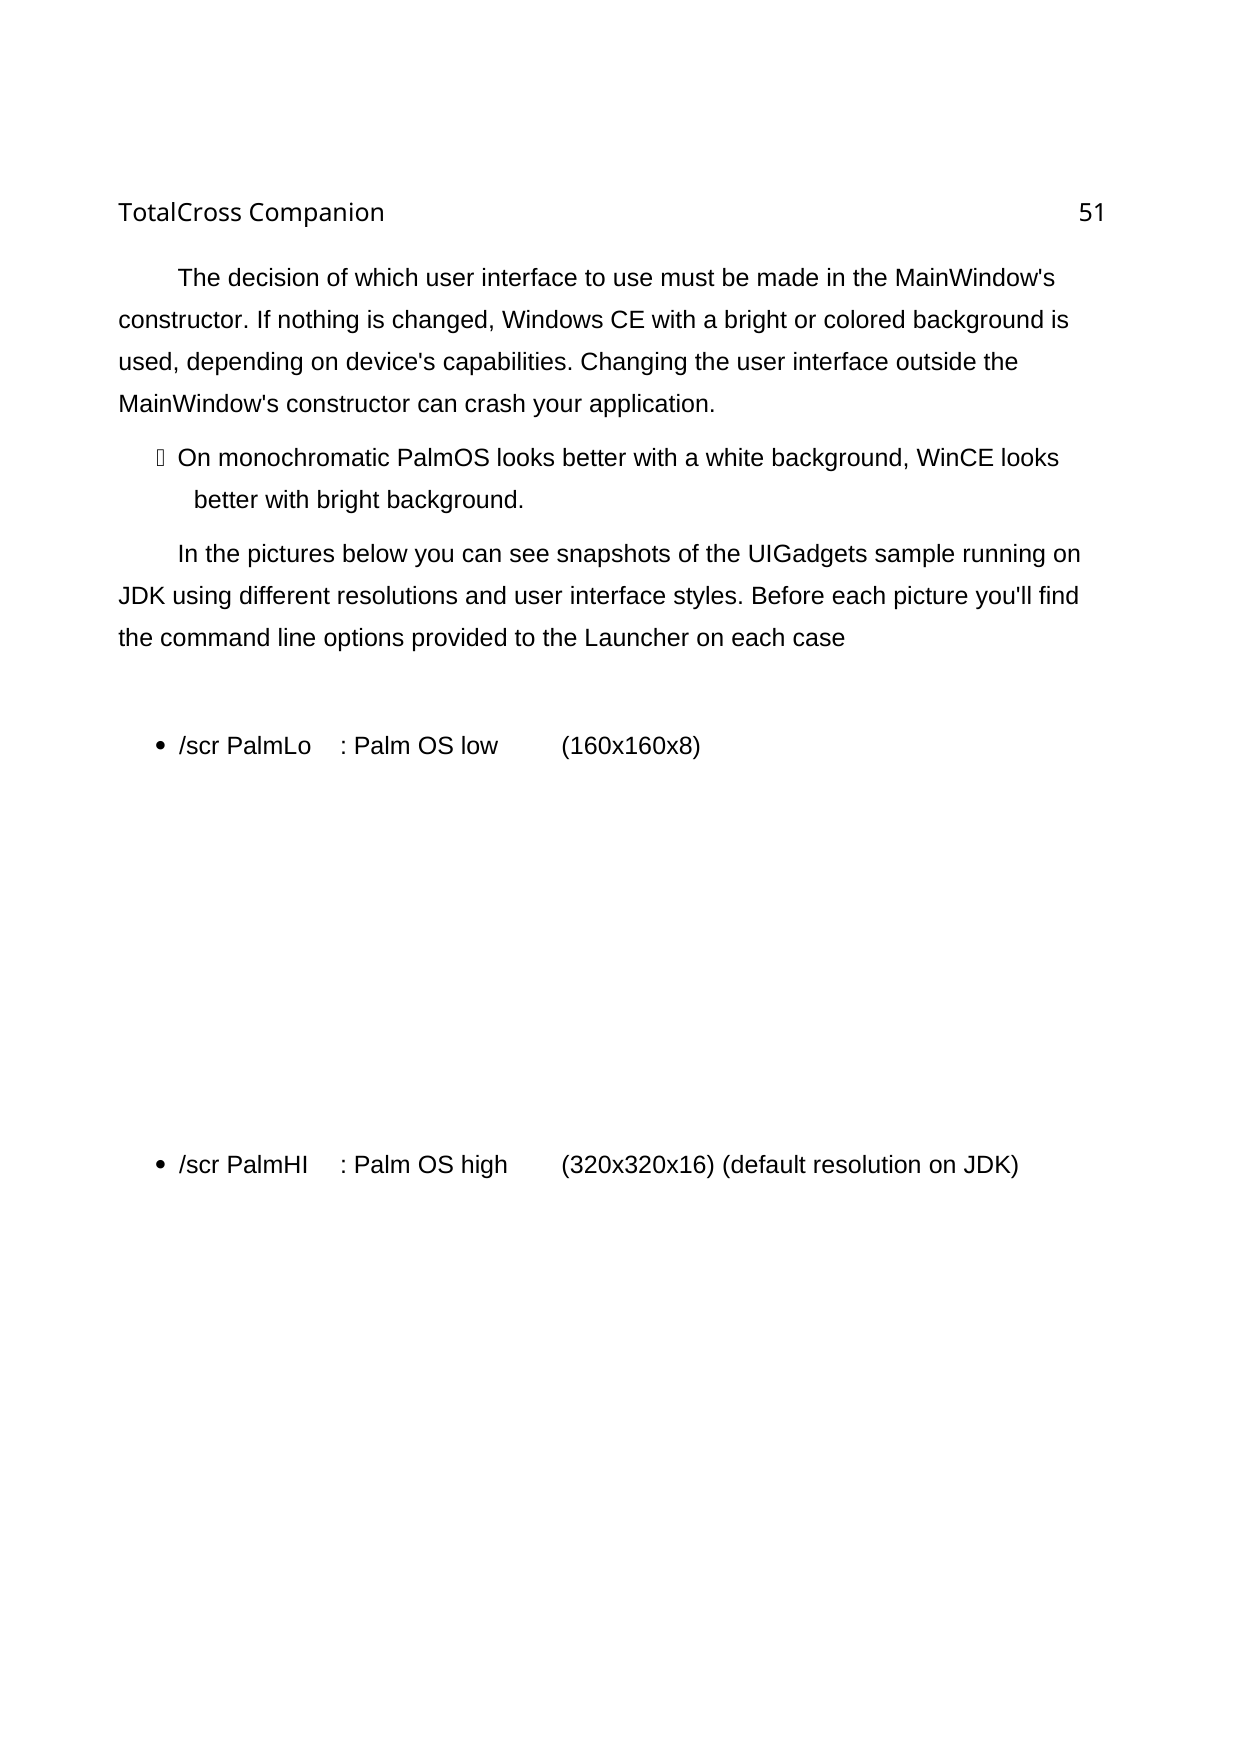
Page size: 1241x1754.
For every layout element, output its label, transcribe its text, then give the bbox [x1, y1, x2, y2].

list /scr PalmLo : Palm OS low (160x160x8) [156, 732, 1122, 1125]
text In the pictures below you can see snapshots of the UIGadgets sample running on JDK using different resolutions and user interface styles. Before each picture you'll find the command line options provided to the Launcher on each case [118, 540, 1122, 652]
list /scr PalmHI : Palm OS high (320x320x16) (default resolution on JDK) [156, 1151, 1122, 1179]
list On monochromatic PalmOS looks better with a white background, WinCE looks better with bright background. [156, 444, 1122, 514]
text The decision of which user interface to use must be made in the MainWindow's constructor. If nothing is changed, Windows CE with a bright or colored background is used, depending on device's capabilities. Changing the user interface outside the MainWindow's constructor can crash your application. [118, 264, 1122, 418]
